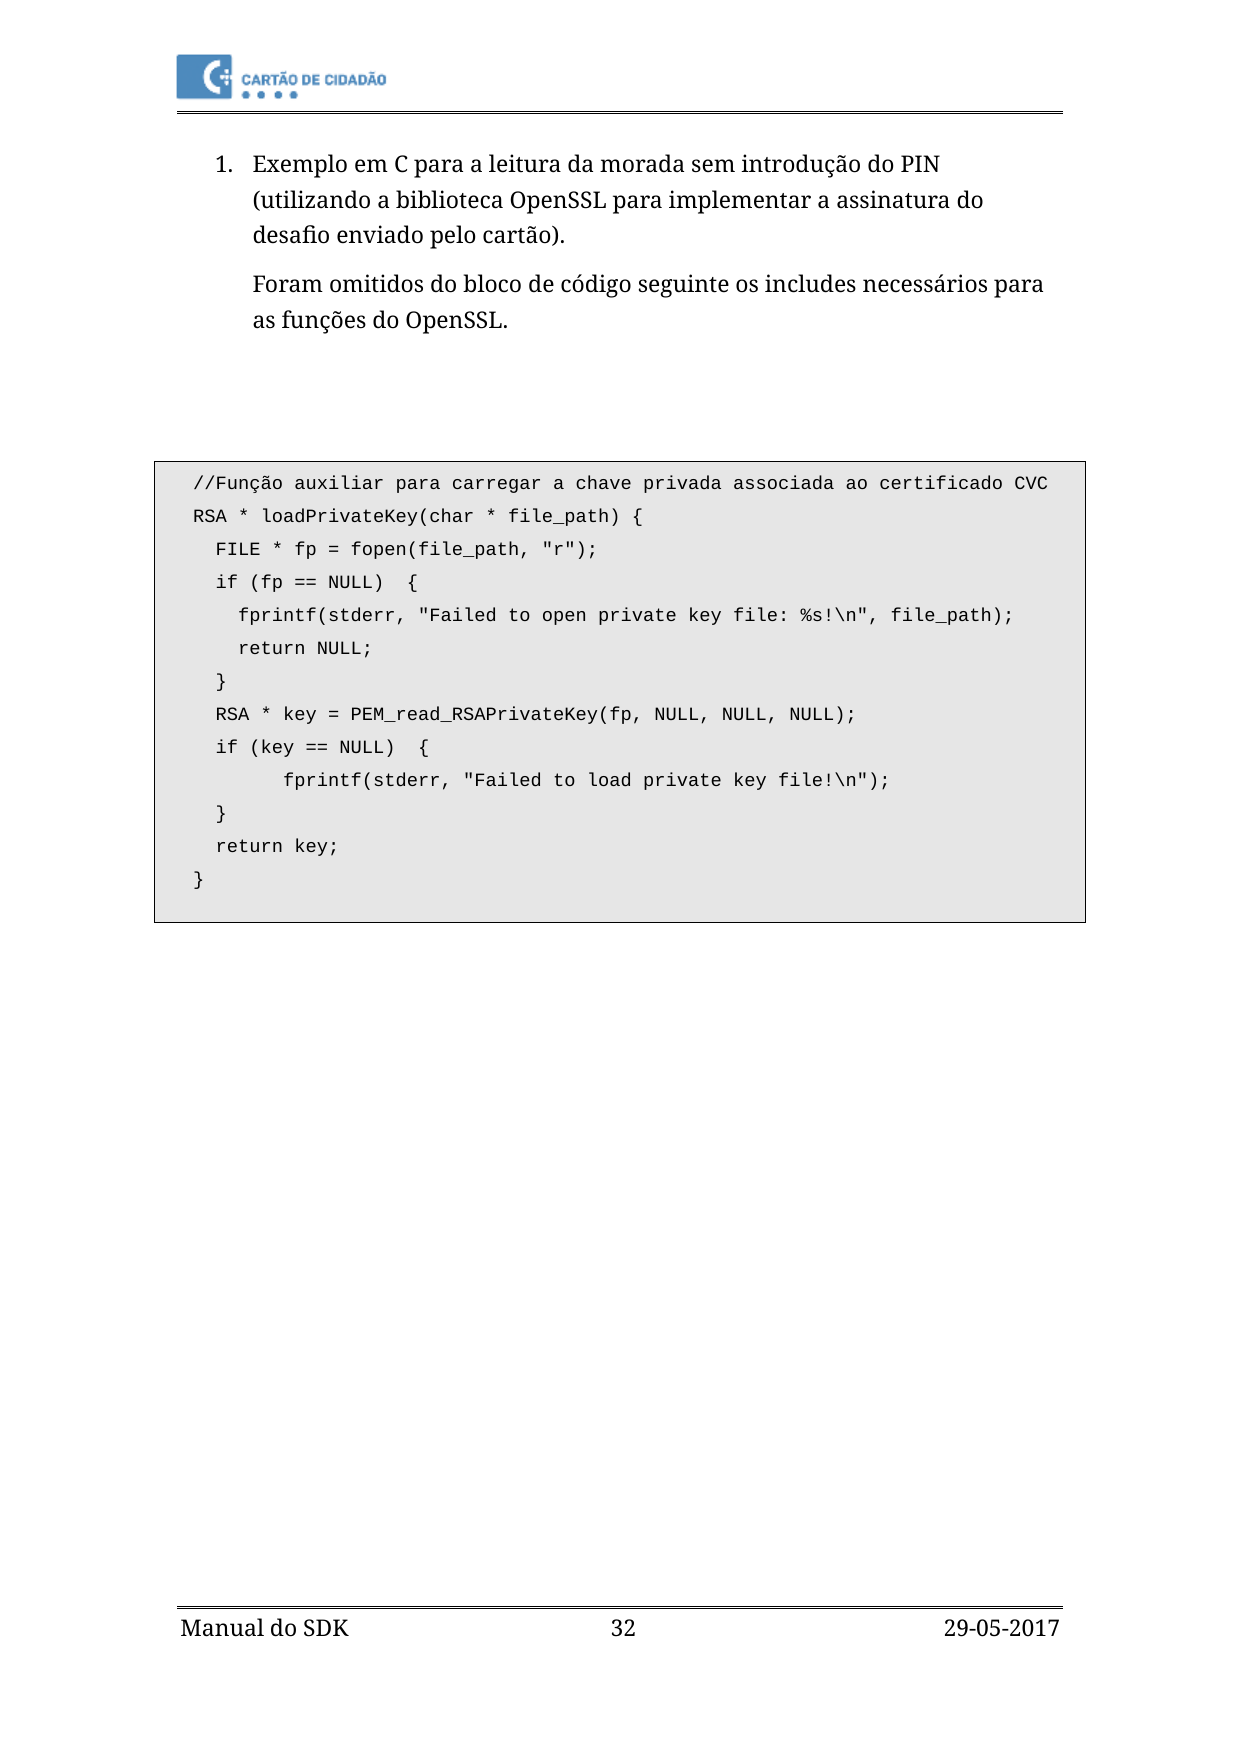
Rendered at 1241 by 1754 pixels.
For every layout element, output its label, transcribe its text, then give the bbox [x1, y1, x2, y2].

text } [155, 672, 1085, 693]
text fprintf(stderr, "Failed to open private key file: %s!\n", file_path); [155, 606, 1085, 627]
picture [174, 49, 428, 106]
list Exemplo em C para a leitura da morada sem introdução do PIN (utilizando a biblioteca OpenSSL para implementar a assinatura do desafio enviado pelo cartão). [215, 148, 1063, 251]
text return key; [155, 837, 1085, 858]
text RSA * loadPrivateKey(char * file_path) { [155, 507, 1085, 528]
text } [155, 870, 1085, 891]
text fprintf(stderr, "Failed to load private key file!\n"); [155, 771, 1085, 792]
text RSA * key = PEM_read_RSAPrivateKey(fp, NULL, NULL, NULL); [155, 705, 1085, 726]
text if (key == NULL) { [155, 738, 1085, 759]
text //Função auxiliar para carregar a chave privada associada ao certificado CVC [155, 474, 1085, 495]
text return NULL; [155, 639, 1085, 660]
text } [155, 804, 1085, 825]
list Foram omitidos do bloco de código seguinte os includes necessários para as funções do OpenSSL. [215, 268, 1063, 335]
text if (fp == NULL) { [155, 573, 1085, 594]
text FILE * fp = fopen(file_path, "r"); [155, 540, 1085, 561]
